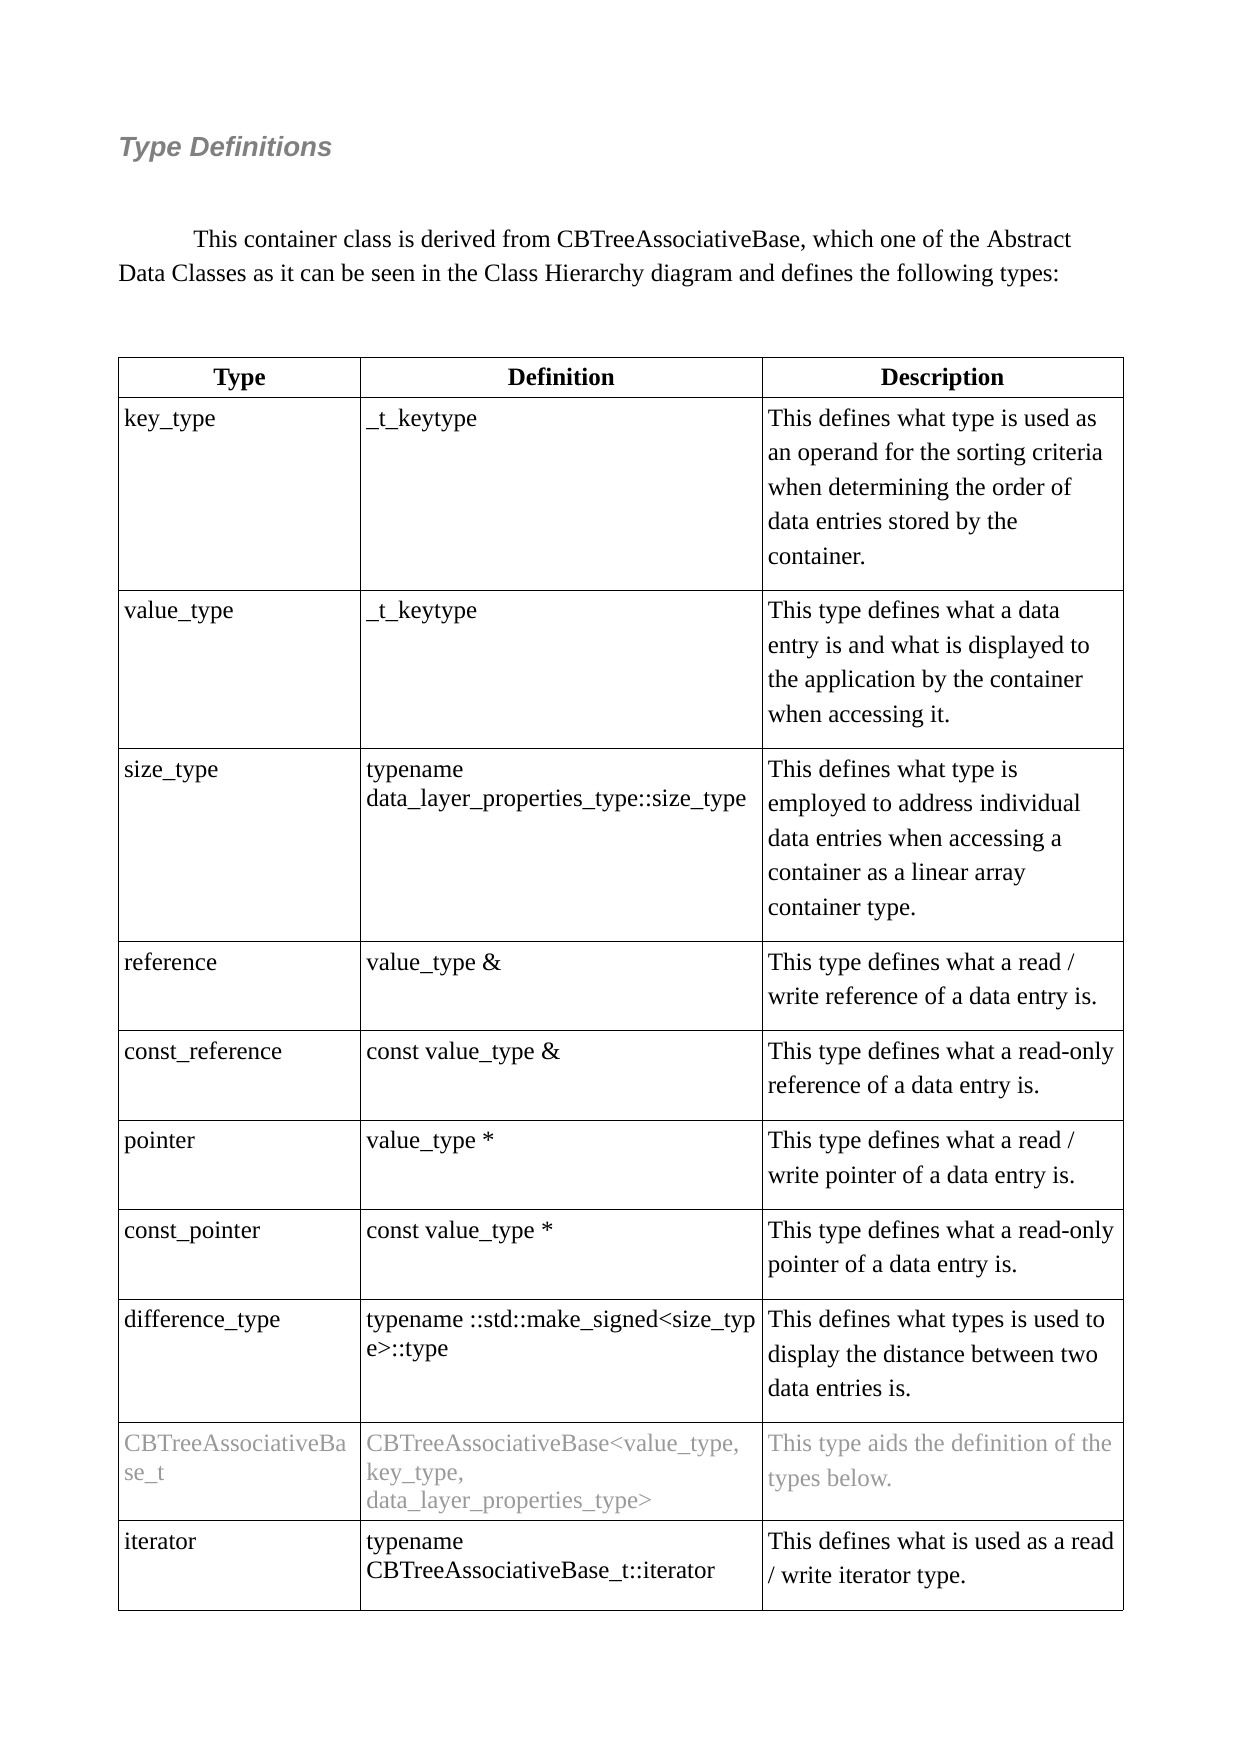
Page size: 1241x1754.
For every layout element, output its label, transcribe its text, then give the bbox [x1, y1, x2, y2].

table_cell typename CBTreeAssociativeBase_t::iterator [361, 1521, 762, 1609]
table_cell This type defines what a read / write pointer of a data entry is. [763, 1121, 1123, 1209]
table_cell This type defines what a read-only reference of a data entry is. [763, 1031, 1123, 1120]
table_cell iterator [119, 1521, 360, 1609]
table_cell reference [119, 942, 360, 1030]
table_cell This defines what type is employed to address individual data entries when accessing a container as a linear array container type. [763, 749, 1123, 941]
table_cell value_type * [361, 1121, 762, 1209]
table_cell This defines what type is used as an operand for the sorting criteria when determining the order of data entries stored by the container. [763, 398, 1123, 590]
table_header Definition [361, 358, 762, 397]
table_cell This type aids the definition of the types below. [763, 1423, 1123, 1520]
subtitle Type Definitions [118, 131, 1122, 162]
table_header Type [119, 358, 360, 397]
table_cell pointer [119, 1121, 360, 1209]
table_cell const_reference [119, 1031, 360, 1120]
table_cell This defines what types is used to display the distance between two data entries is. [763, 1300, 1123, 1422]
table_cell value_type [119, 591, 360, 748]
table_cell key_type [119, 398, 360, 590]
table_cell const value_type & [361, 1031, 762, 1120]
table_cell difference_type [119, 1300, 360, 1422]
table_cell This type defines what a read-only pointer of a data entry is. [763, 1210, 1123, 1298]
table_cell typename data_layer_properties_type::size_type [361, 749, 762, 941]
table_cell _t_keytype [361, 398, 762, 590]
table_header Description [763, 358, 1123, 397]
table_cell const_pointer [119, 1210, 360, 1298]
table_cell typename ::std::make_signed<size_type>::type [361, 1300, 762, 1422]
table_cell size_type [119, 749, 360, 941]
table_cell value_type & [361, 942, 762, 1030]
table_cell _t_keytype [361, 591, 762, 748]
table_cell This defines what is used as a read / write iterator type. [763, 1521, 1123, 1609]
text This container class is derived from CBTreeAssociativeBase, which one of the Abstract Data Classes as it can be seen in the Class Hierarchy diagram and defines the following types: [118, 224, 1122, 287]
table_cell CBTreeAssociativeBase<value_type, key_type, data_layer_properties_type> [361, 1423, 762, 1520]
table_cell This type defines what a data entry is and what is displayed to the application by the container when accessing it. [763, 591, 1123, 748]
table_cell const value_type * [361, 1210, 762, 1298]
table_cell This type defines what a read / write reference of a data entry is. [763, 942, 1123, 1030]
table_cell CBTreeAssociativeBase_t [119, 1423, 360, 1520]
